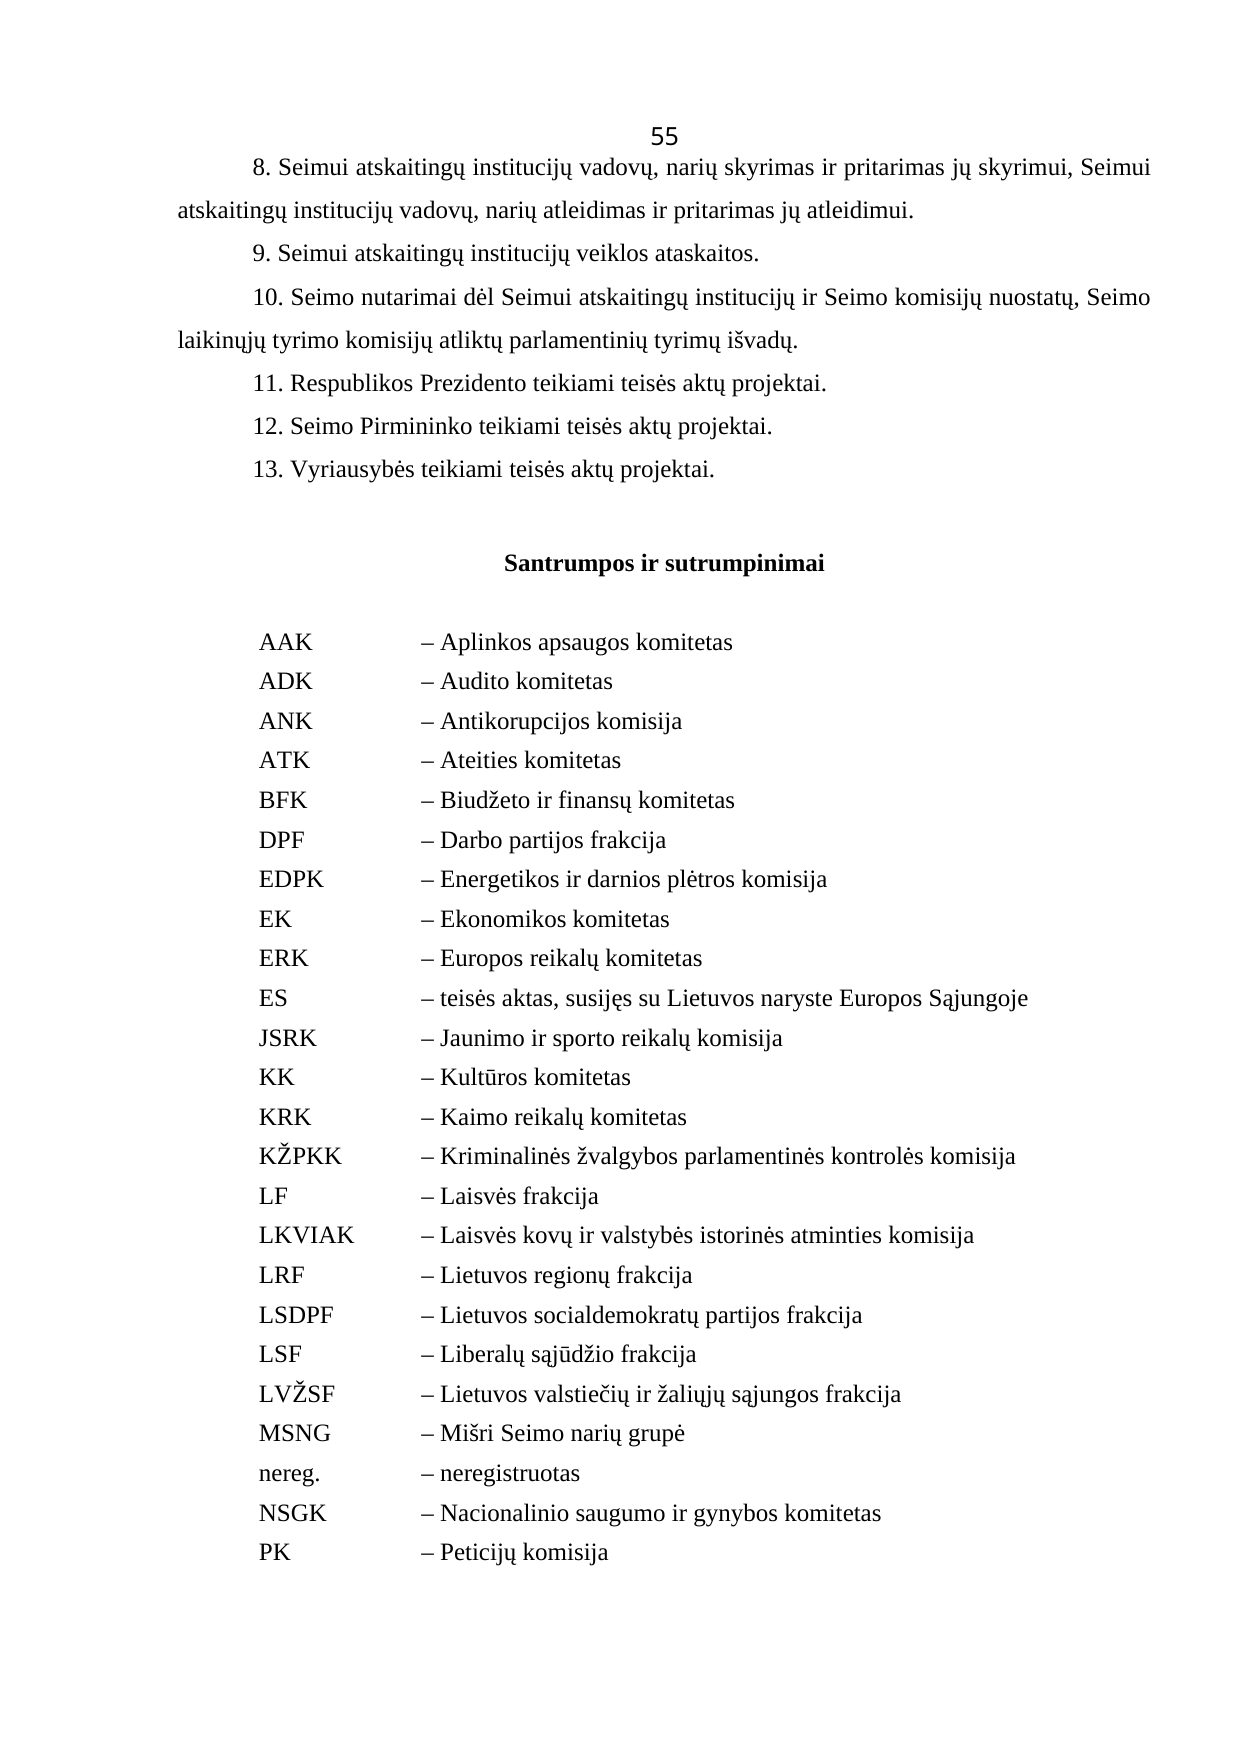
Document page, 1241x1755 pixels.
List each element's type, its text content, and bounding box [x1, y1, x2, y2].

table_cell LSDPF [248, 1289, 410, 1328]
table_cell – Kaimo reikalų komitetas [410, 1091, 1174, 1131]
table_cell – Lietuvos valstiečių ir žaliųjų sąjungos frakcija [410, 1368, 1174, 1408]
table_cell EK [248, 893, 410, 933]
table_cell LKVIAK [248, 1210, 410, 1249]
table_cell – Darbo partijos frakcija [410, 814, 1174, 853]
table_cell – Laisvės kovų ir valstybės istorinės atminties komisija [410, 1210, 1174, 1249]
table_cell LVŽSF [248, 1368, 410, 1408]
table_cell BFK [248, 774, 410, 814]
table_cell EDPK [248, 854, 410, 893]
table_header – Aplinkos apsaugos komitetas [410, 616, 1174, 656]
table_cell – Ekonomikos komitetas [410, 893, 1174, 933]
table_cell – teisės aktas, susijęs su Lietuvos naryste Europos Sąjungoje [410, 972, 1174, 1012]
table_cell – Biudžeto ir finansų komitetas [410, 774, 1174, 814]
table_cell LSF [248, 1329, 410, 1368]
table_cell – Antikorupcijos komisija [410, 695, 1174, 735]
table_cell – Audito komitetas [410, 656, 1174, 695]
table_cell – neregistruotas [410, 1447, 1174, 1487]
table_cell – Kriminalinės žvalgybos parlamentinės kontrolės komisija [410, 1131, 1174, 1170]
table_cell KK [248, 1051, 410, 1091]
table_cell – Nacionalinio saugumo ir gynybos komitetas [410, 1487, 1174, 1526]
text 11. Respublikos Prezidento teikiami teisės aktų projektai. [177, 368, 1152, 397]
table_cell nereg. [248, 1447, 410, 1487]
table_cell PK [248, 1526, 410, 1566]
text 12. Seimo Pirmininko teikiami teisės aktų projektai. [177, 411, 1152, 440]
text 13. Vyriausybės teikiami teisės aktų projektai. [177, 454, 1152, 483]
table_cell – Lietuvos regionų frakcija [410, 1249, 1174, 1289]
table_cell DPF [248, 814, 410, 853]
text 10. Seimo nutarimai dėl Seimui atskaitingų institucijų ir Seimo komisijų nuostatų, Seimo laikinųjų tyrimo komisijų atliktų parlamentinių tyrimų išvadų. [177, 282, 1152, 353]
text 9. Seimui atskaitingų institucijų veiklos ataskaitos. [177, 238, 1152, 267]
table_cell LRF [248, 1249, 410, 1289]
table_cell NSGK [248, 1487, 410, 1526]
table_cell – Energetikos ir darnios plėtros komisija [410, 854, 1174, 893]
table_cell ADK [248, 656, 410, 695]
table_cell – Jaunimo ir sporto reikalų komisija [410, 1012, 1174, 1051]
table_cell ANK [248, 695, 410, 735]
table_cell – Laisvės frakcija [410, 1170, 1174, 1210]
table_cell – Liberalų sąjūdžio frakcija [410, 1329, 1174, 1368]
table_cell – Peticijų komisija [410, 1526, 1174, 1566]
text Santrumpos ir sutrumpinimai [177, 537, 1152, 576]
table_cell – Europos reikalų komitetas [410, 933, 1174, 972]
text 8. Seimui atskaitingų institucijų vadovų, narių skyrimas ir pritarimas jų skyrimui, Seimui atskaitingų institucijų vadovų, narių atleidimas ir pritarimas jų atleidimui. [177, 152, 1152, 224]
table_cell – Kultūros komitetas [410, 1051, 1174, 1091]
table_header AAK [248, 616, 410, 656]
table_cell ERK [248, 933, 410, 972]
table_cell – Lietuvos socialdemokratų partijos frakcija [410, 1289, 1174, 1328]
table_cell ES [248, 972, 410, 1012]
table_cell KŽPKK [248, 1131, 410, 1170]
table_cell – Mišri Seimo narių grupė [410, 1408, 1174, 1447]
table_cell – Ateities komitetas [410, 735, 1174, 774]
table_cell KRK [248, 1091, 410, 1131]
table_cell JSRK [248, 1012, 410, 1051]
table_cell ATK [248, 735, 410, 774]
table_cell LF [248, 1170, 410, 1210]
table_cell MSNG [248, 1408, 410, 1447]
